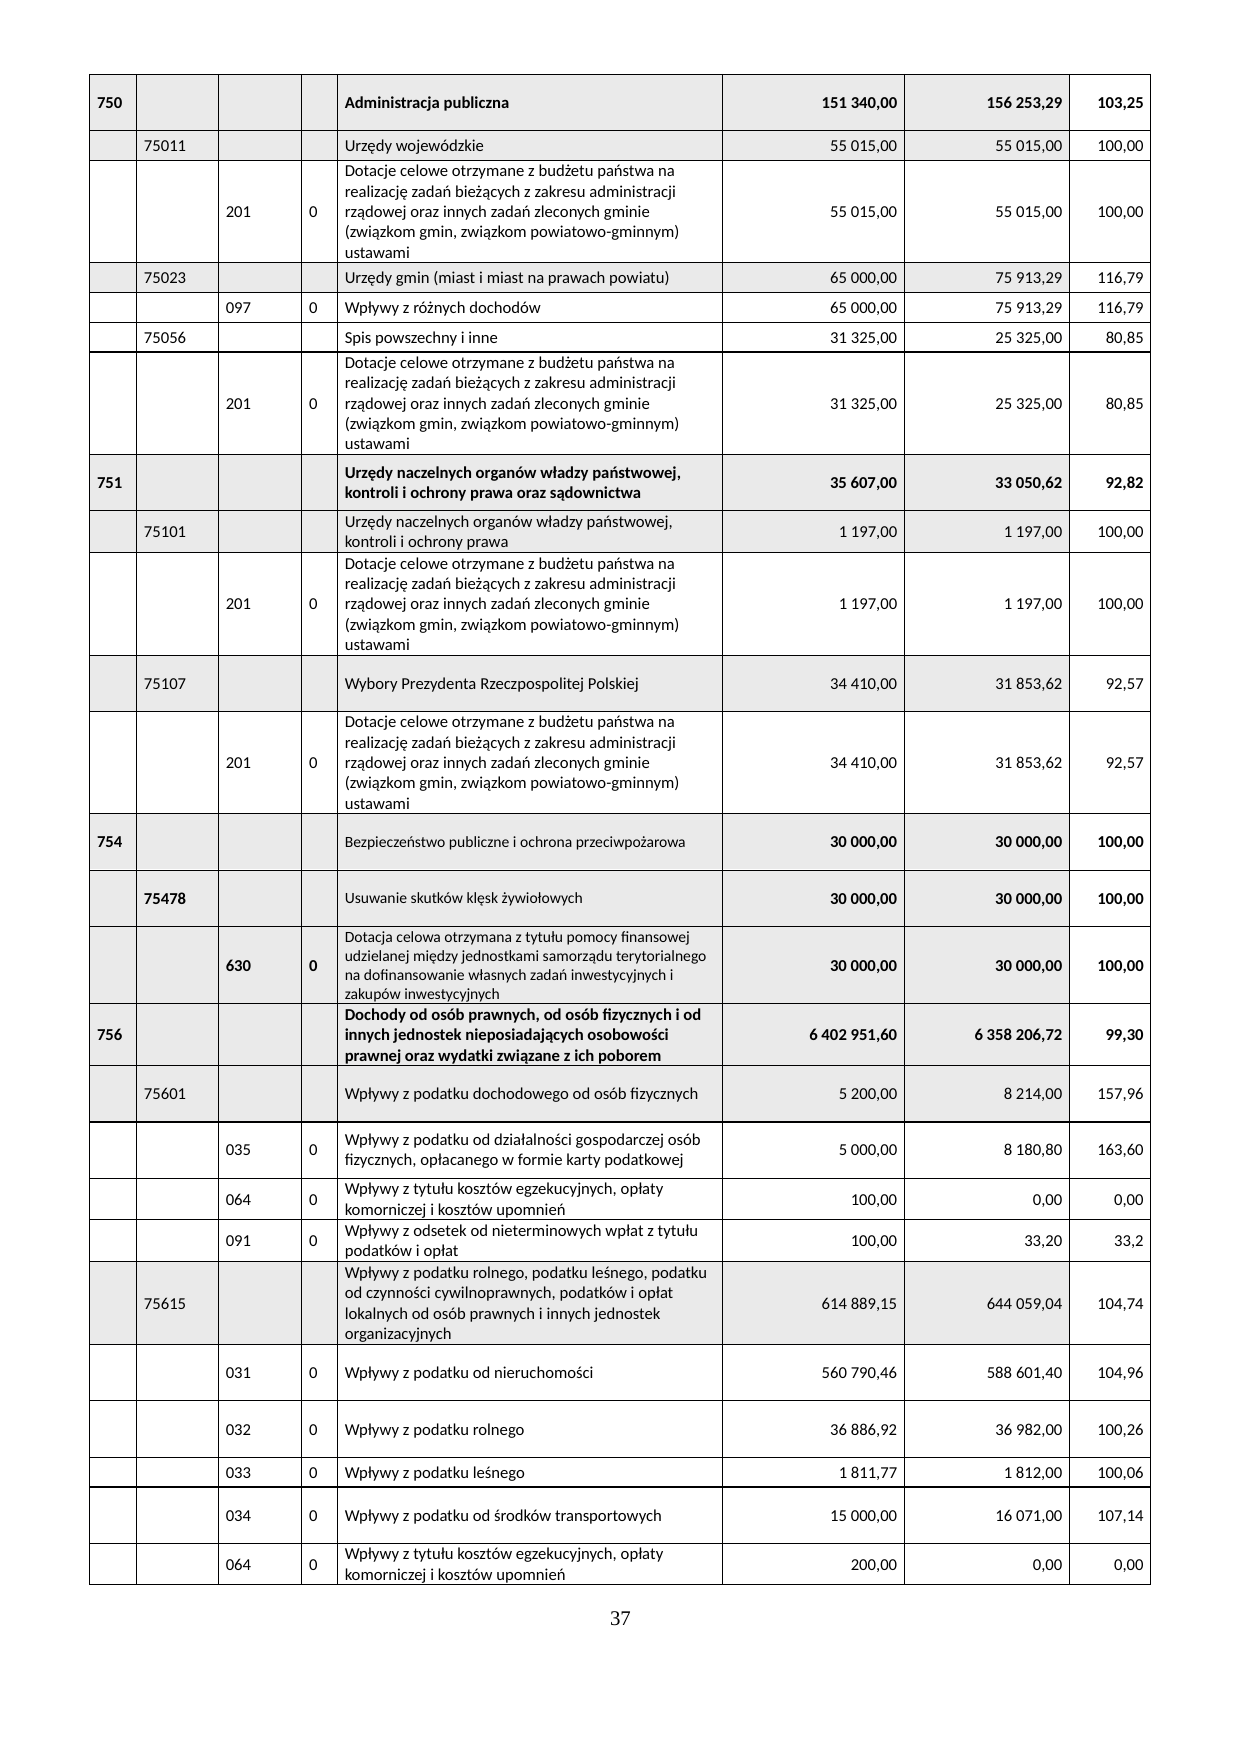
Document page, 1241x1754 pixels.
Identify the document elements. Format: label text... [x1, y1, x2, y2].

table_cell 80,85 [1070, 353, 1150, 454]
table_cell 31 853,62 [905, 656, 1069, 711]
table_cell 75478 [137, 871, 218, 926]
table_cell 99,30 [1070, 1004, 1150, 1065]
table_cell 65 000,00 [723, 263, 904, 292]
table_cell 156 253,29 [905, 75, 1069, 130]
table_cell 750 [90, 75, 136, 130]
table_cell 201 [219, 712, 301, 813]
table_cell 75023 [137, 263, 218, 292]
table_cell [302, 871, 337, 926]
table_cell [90, 1220, 136, 1261]
table_cell 630 [219, 927, 301, 1003]
table_cell 064 [219, 1179, 301, 1219]
table_cell 35 607,00 [723, 455, 904, 510]
table_cell [137, 75, 218, 130]
table_cell 30 000,00 [723, 927, 904, 1003]
table_cell 31 325,00 [723, 353, 904, 454]
table_cell Dotacje celowe otrzymane z budżetu państwa na realizację zadań bieżących z zakresu administracji rządowej oraz innych zadań zleconych gminie (związkom gmin, związkom powiatowo-gminnym) ustawami [338, 712, 722, 813]
table_cell 100,00 [1070, 161, 1150, 262]
table_cell [90, 1179, 136, 1219]
table_cell [302, 814, 337, 869]
table_cell 55 015,00 [723, 131, 904, 160]
table_cell 091 [219, 1220, 301, 1261]
table_cell 33,2 [1070, 1220, 1150, 1261]
table_cell [90, 1401, 136, 1457]
table_cell [90, 1262, 136, 1344]
table_cell 0 [302, 712, 337, 813]
table_cell 92,57 [1070, 656, 1150, 711]
table_cell 75 913,29 [905, 263, 1069, 292]
table_cell [90, 293, 136, 322]
table_cell [302, 656, 337, 711]
table_cell [137, 1458, 218, 1486]
table_cell Wpływy z podatku rolnego [338, 1401, 722, 1457]
table_cell 30 000,00 [905, 871, 1069, 926]
table_cell 100,00 [723, 1179, 904, 1219]
table_cell 25 325,00 [905, 353, 1069, 454]
table_cell 157,96 [1070, 1066, 1150, 1121]
table_cell 032 [219, 1401, 301, 1457]
table_cell Urzędy gmin (miast i miast na prawach powiatu) [338, 263, 722, 292]
table_cell 6 358 206,72 [905, 1004, 1069, 1065]
table_cell Dotacje celowe otrzymane z budżetu państwa na realizację zadań bieżących z zakresu administracji rządowej oraz innych zadań zleconych gminie (związkom gmin, związkom powiatowo-gminnym) ustawami [338, 553, 722, 654]
table_cell 55 015,00 [905, 161, 1069, 262]
table_cell [302, 1004, 337, 1065]
table_cell 100,00 [1070, 131, 1150, 160]
table_cell [90, 511, 136, 552]
table_cell 0 [302, 1488, 337, 1543]
table_cell 201 [219, 553, 301, 654]
table_cell 035 [219, 1123, 301, 1178]
table_cell 116,79 [1070, 263, 1150, 292]
table_cell [90, 1488, 136, 1543]
table_cell Dotacja celowa otrzymana z tytułu pomocy finansowej udzielanej między jednostkami samorządu terytorialnego na dofinansowanie własnych zadań inwestycyjnych i zakupów inwestycyjnych [338, 927, 722, 1003]
table_cell 75615 [137, 1262, 218, 1344]
table_cell Dotacje celowe otrzymane z budżetu państwa na realizację zadań bieżących z zakresu administracji rządowej oraz innych zadań zleconych gminie (związkom gmin, związkom powiatowo-gminnym) ustawami [338, 353, 722, 454]
table_cell Dochody od osób prawnych, od osób fizycznych i od innych jednostek nieposiadających osobowości prawnej oraz wydatki związane z ich poborem [338, 1004, 722, 1065]
table_cell [219, 1066, 301, 1121]
table_cell [219, 323, 301, 351]
table_cell [90, 263, 136, 292]
table_cell 0 [302, 927, 337, 1003]
table_cell 92,57 [1070, 712, 1150, 813]
table_cell 100,06 [1070, 1458, 1150, 1486]
table_cell Wpływy z podatku dochodowego od osób fizycznych [338, 1066, 722, 1121]
table_cell 756 [90, 1004, 136, 1065]
table_cell 0 [302, 353, 337, 454]
table_cell 064 [219, 1544, 301, 1584]
table_cell 097 [219, 293, 301, 322]
table_cell 8 180,80 [905, 1123, 1069, 1178]
table_cell 107,14 [1070, 1488, 1150, 1543]
table_cell 36 982,00 [905, 1401, 1069, 1457]
table_cell 103,25 [1070, 75, 1150, 130]
table_cell [219, 131, 301, 160]
table_cell [90, 553, 136, 654]
table_cell [137, 712, 218, 813]
table_cell 0,00 [905, 1544, 1069, 1584]
table_cell 100,00 [1070, 814, 1150, 869]
table_cell 754 [90, 814, 136, 869]
table_cell 0 [302, 1123, 337, 1178]
table_cell [90, 1458, 136, 1486]
table_cell [219, 263, 301, 292]
table_cell [137, 1220, 218, 1261]
table_cell Wpływy z podatku leśnego [338, 1458, 722, 1486]
table_cell Wpływy z podatku od działalności gospodarczej osób fizycznych, opłacanego w formie karty podatkowej [338, 1123, 722, 1178]
table_cell [137, 1544, 218, 1584]
table_cell Wpływy z tytułu kosztów egzekucyjnych, opłaty komorniczej i kosztów upomnień [338, 1544, 722, 1584]
table_cell 200,00 [723, 1544, 904, 1584]
table_cell 0,00 [1070, 1179, 1150, 1219]
table_cell 100,00 [1070, 511, 1150, 552]
table_cell [90, 353, 136, 454]
table_cell 30 000,00 [905, 927, 1069, 1003]
table_cell [90, 1345, 136, 1400]
table_cell 1 812,00 [905, 1458, 1069, 1486]
table_cell 116,79 [1070, 293, 1150, 322]
table_cell [90, 871, 136, 926]
table_cell [219, 75, 301, 130]
table_cell 55 015,00 [905, 131, 1069, 160]
table_cell 0 [302, 1458, 337, 1486]
table_cell 0,00 [905, 1179, 1069, 1219]
table_cell [302, 323, 337, 351]
table_cell 0 [302, 553, 337, 654]
table_cell [302, 75, 337, 130]
table_cell 100,00 [1070, 927, 1150, 1003]
table_cell 163,60 [1070, 1123, 1150, 1178]
table_cell Wpływy z podatku rolnego, podatku leśnego, podatku od czynności cywilnoprawnych, podatków i opłat lokalnych od osób prawnych i innych jednostek organizacyjnych [338, 1262, 722, 1344]
table_cell Wybory Prezydenta Rzeczpospolitej Polskiej [338, 656, 722, 711]
table_cell 34 410,00 [723, 656, 904, 711]
table_cell 5 200,00 [723, 1066, 904, 1121]
table_cell 6 402 951,60 [723, 1004, 904, 1065]
table_cell 100,26 [1070, 1401, 1150, 1457]
table_cell Wpływy z tytułu kosztów egzekucyjnych, opłaty komorniczej i kosztów upomnień [338, 1179, 722, 1219]
table_cell 75101 [137, 511, 218, 552]
table_cell 751 [90, 455, 136, 510]
table_cell 0 [302, 293, 337, 322]
table_cell 15 000,00 [723, 1488, 904, 1543]
table_cell 8 214,00 [905, 1066, 1069, 1121]
table_cell 0 [302, 1401, 337, 1457]
table_cell 1 197,00 [723, 553, 904, 654]
table_cell [90, 131, 136, 160]
table_cell 75107 [137, 656, 218, 711]
table_cell 034 [219, 1488, 301, 1543]
table_cell [90, 656, 136, 711]
table_cell [219, 871, 301, 926]
table_cell 92,82 [1070, 455, 1150, 510]
table_cell Wpływy z odsetek od nieterminowych wpłat z tytułu podatków i opłat [338, 1220, 722, 1261]
table_cell 151 340,00 [723, 75, 904, 130]
table_cell 0 [302, 1220, 337, 1261]
table_cell 75 913,29 [905, 293, 1069, 322]
table_cell Spis powszechny i inne [338, 323, 722, 351]
table_cell 100,00 [1070, 871, 1150, 926]
table_cell [137, 927, 218, 1003]
table_cell 1 197,00 [905, 511, 1069, 552]
table_cell [90, 161, 136, 262]
table_cell Dotacje celowe otrzymane z budżetu państwa na realizację zadań bieżących z zakresu administracji rządowej oraz innych zadań zleconych gminie (związkom gmin, związkom powiatowo-gminnym) ustawami [338, 161, 722, 262]
table_cell Urzędy naczelnych organów władzy państwowej, kontroli i ochrony prawa [338, 511, 722, 552]
table_cell 031 [219, 1345, 301, 1400]
table_cell 75601 [137, 1066, 218, 1121]
table_cell [90, 1544, 136, 1584]
table_cell 33 050,62 [905, 455, 1069, 510]
table_cell 5 000,00 [723, 1123, 904, 1178]
table_cell 104,96 [1070, 1345, 1150, 1400]
table_cell 1 197,00 [905, 553, 1069, 654]
table_cell [219, 1262, 301, 1344]
table_cell 30 000,00 [723, 814, 904, 869]
table_cell 644 059,04 [905, 1262, 1069, 1344]
table_cell 0 [302, 1544, 337, 1584]
table_cell Wpływy z podatku od środków transportowych [338, 1488, 722, 1543]
table_cell 614 889,15 [723, 1262, 904, 1344]
table_cell 31 325,00 [723, 323, 904, 351]
table_cell [137, 1488, 218, 1543]
table_cell Urzędy wojewódzkie [338, 131, 722, 160]
table_cell Bezpieczeństwo publiczne i ochrona przeciwpożarowa [338, 814, 722, 869]
table_cell Wpływy z różnych dochodów [338, 293, 722, 322]
table_cell 25 325,00 [905, 323, 1069, 351]
table_cell [302, 1066, 337, 1121]
table_cell [137, 1123, 218, 1178]
table_cell 1 811,77 [723, 1458, 904, 1486]
table_cell [219, 511, 301, 552]
table_cell 201 [219, 161, 301, 262]
table_cell [137, 1179, 218, 1219]
table_cell 0 [302, 161, 337, 262]
table_cell 55 015,00 [723, 161, 904, 262]
table_cell [90, 712, 136, 813]
table_cell 0 [302, 1179, 337, 1219]
table_cell Urzędy naczelnych organów władzy państwowej, kontroli i ochrony prawa oraz sądownictwa [338, 455, 722, 510]
table_cell [219, 814, 301, 869]
table_cell [302, 455, 337, 510]
table_cell [137, 353, 218, 454]
table_cell Usuwanie skutków klęsk żywiołowych [338, 871, 722, 926]
table_cell [137, 1401, 218, 1457]
table_cell 100,00 [723, 1220, 904, 1261]
table_cell [90, 927, 136, 1003]
table_cell [219, 1004, 301, 1065]
table_cell [137, 161, 218, 262]
table_cell 588 601,40 [905, 1345, 1069, 1400]
table_cell 1 197,00 [723, 511, 904, 552]
table_cell [137, 455, 218, 510]
table_cell [137, 814, 218, 869]
table_cell 560 790,46 [723, 1345, 904, 1400]
table_cell 100,00 [1070, 553, 1150, 654]
table_cell 80,85 [1070, 323, 1150, 351]
table_cell [90, 1123, 136, 1178]
table_cell [302, 131, 337, 160]
table_cell 16 071,00 [905, 1488, 1069, 1543]
table_cell 75056 [137, 323, 218, 351]
table_cell 33,20 [905, 1220, 1069, 1261]
table_cell 30 000,00 [723, 871, 904, 926]
table_cell [137, 1004, 218, 1065]
table_cell 0,00 [1070, 1544, 1150, 1584]
table_cell [219, 455, 301, 510]
table_cell Wpływy z podatku od nieruchomości [338, 1345, 722, 1400]
table_cell [302, 511, 337, 552]
table_cell 65 000,00 [723, 293, 904, 322]
table_cell 36 886,92 [723, 1401, 904, 1457]
table_cell [90, 1066, 136, 1121]
table_cell 31 853,62 [905, 712, 1069, 813]
table_cell [302, 263, 337, 292]
table_cell [137, 293, 218, 322]
table_cell 201 [219, 353, 301, 454]
table_cell [302, 1262, 337, 1344]
table_cell 75011 [137, 131, 218, 160]
table_cell 033 [219, 1458, 301, 1486]
table_cell 30 000,00 [905, 814, 1069, 869]
table_cell [137, 1345, 218, 1400]
table_cell 34 410,00 [723, 712, 904, 813]
table_cell [90, 323, 136, 351]
table_cell 0 [302, 1345, 337, 1400]
table_cell [219, 656, 301, 711]
table_cell Administracja publiczna [338, 75, 722, 130]
table_cell [137, 553, 218, 654]
table_cell 104,74 [1070, 1262, 1150, 1344]
